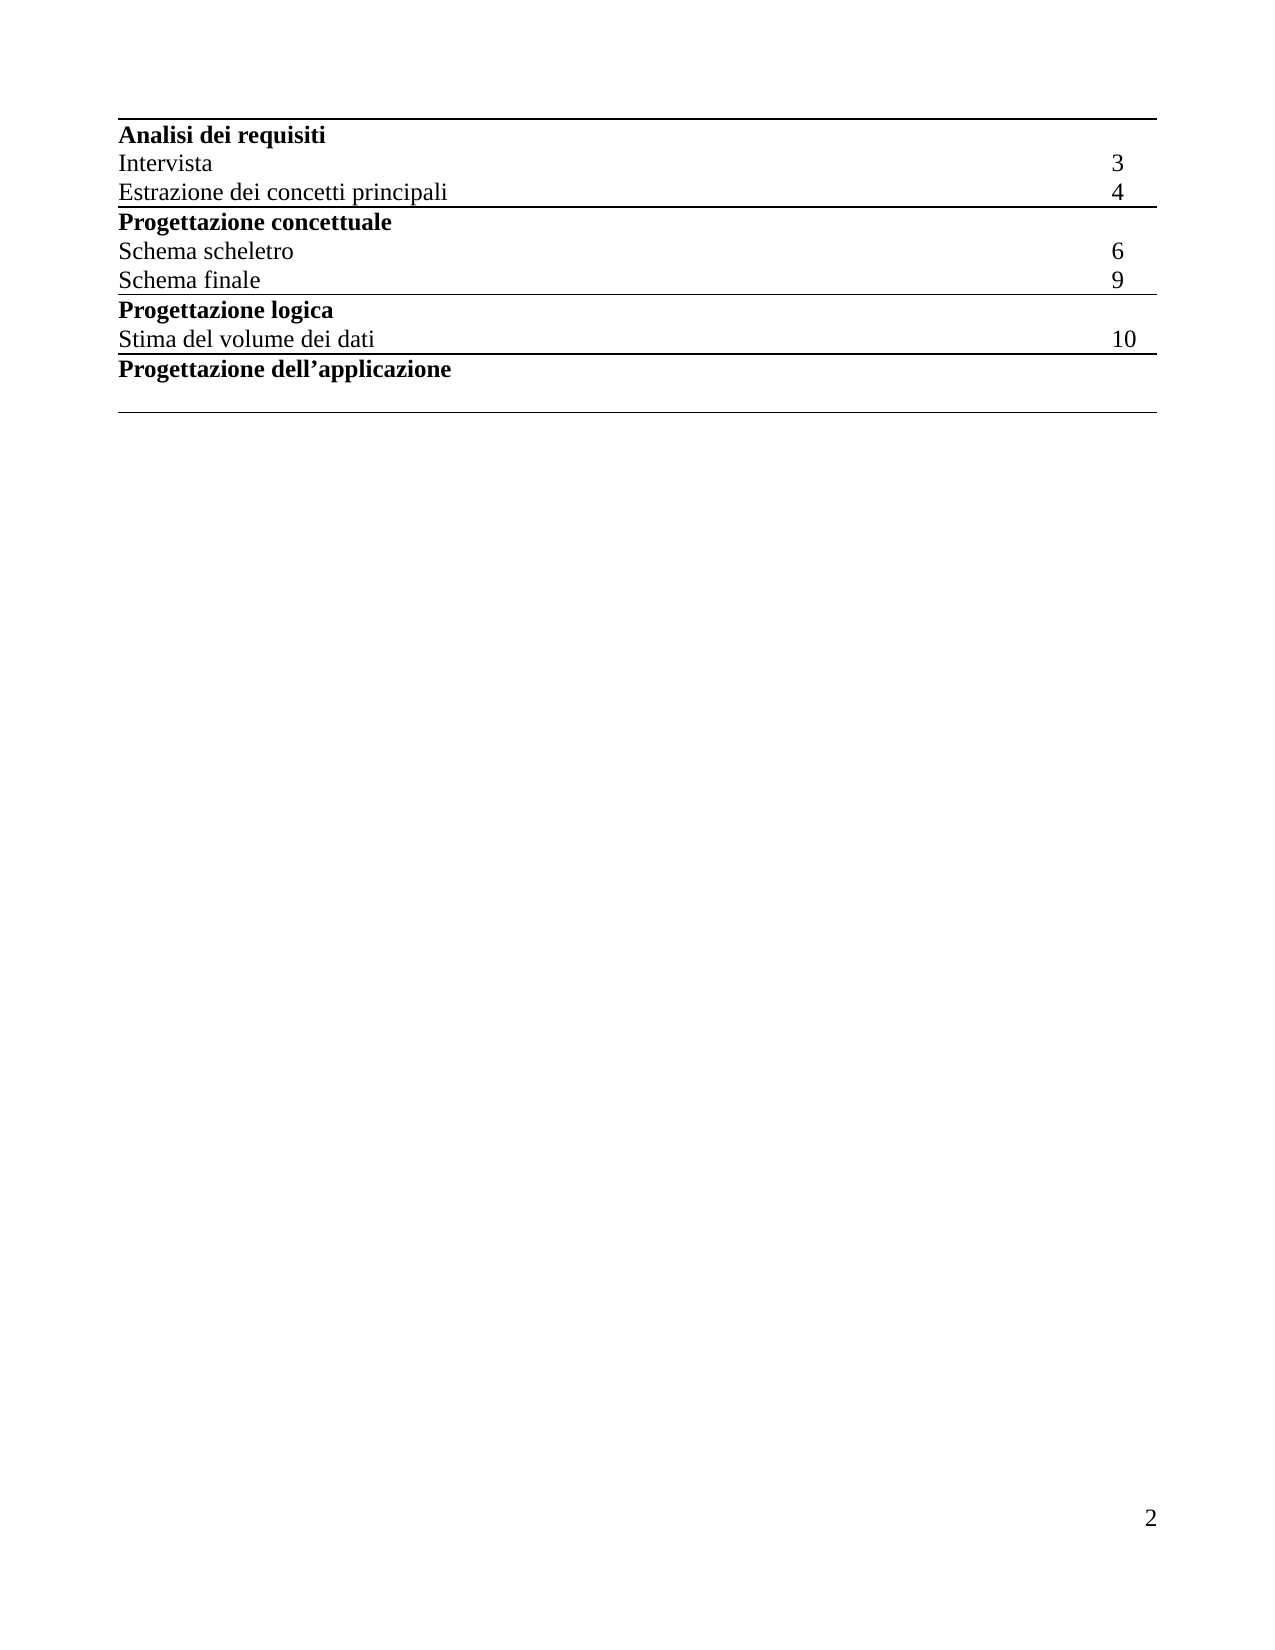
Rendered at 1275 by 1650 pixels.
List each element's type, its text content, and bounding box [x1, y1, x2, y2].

table_cell Progettazione concettuale Schema scheletro Schema finale [118, 208, 1111, 294]
table_cell Progettazione logica Stima del volume dei dati [118, 295, 1111, 353]
table_header Analisi dei requisiti Intervista Estrazione dei concetti principali [118, 120, 1111, 206]
table_cell 6 9 [1111, 208, 1157, 294]
table_cell Progettazione dell’applicazione [118, 355, 1111, 412]
table_header 3 4 [1111, 120, 1157, 206]
table_cell 10 [1111, 295, 1157, 353]
table_cell [1111, 355, 1157, 412]
